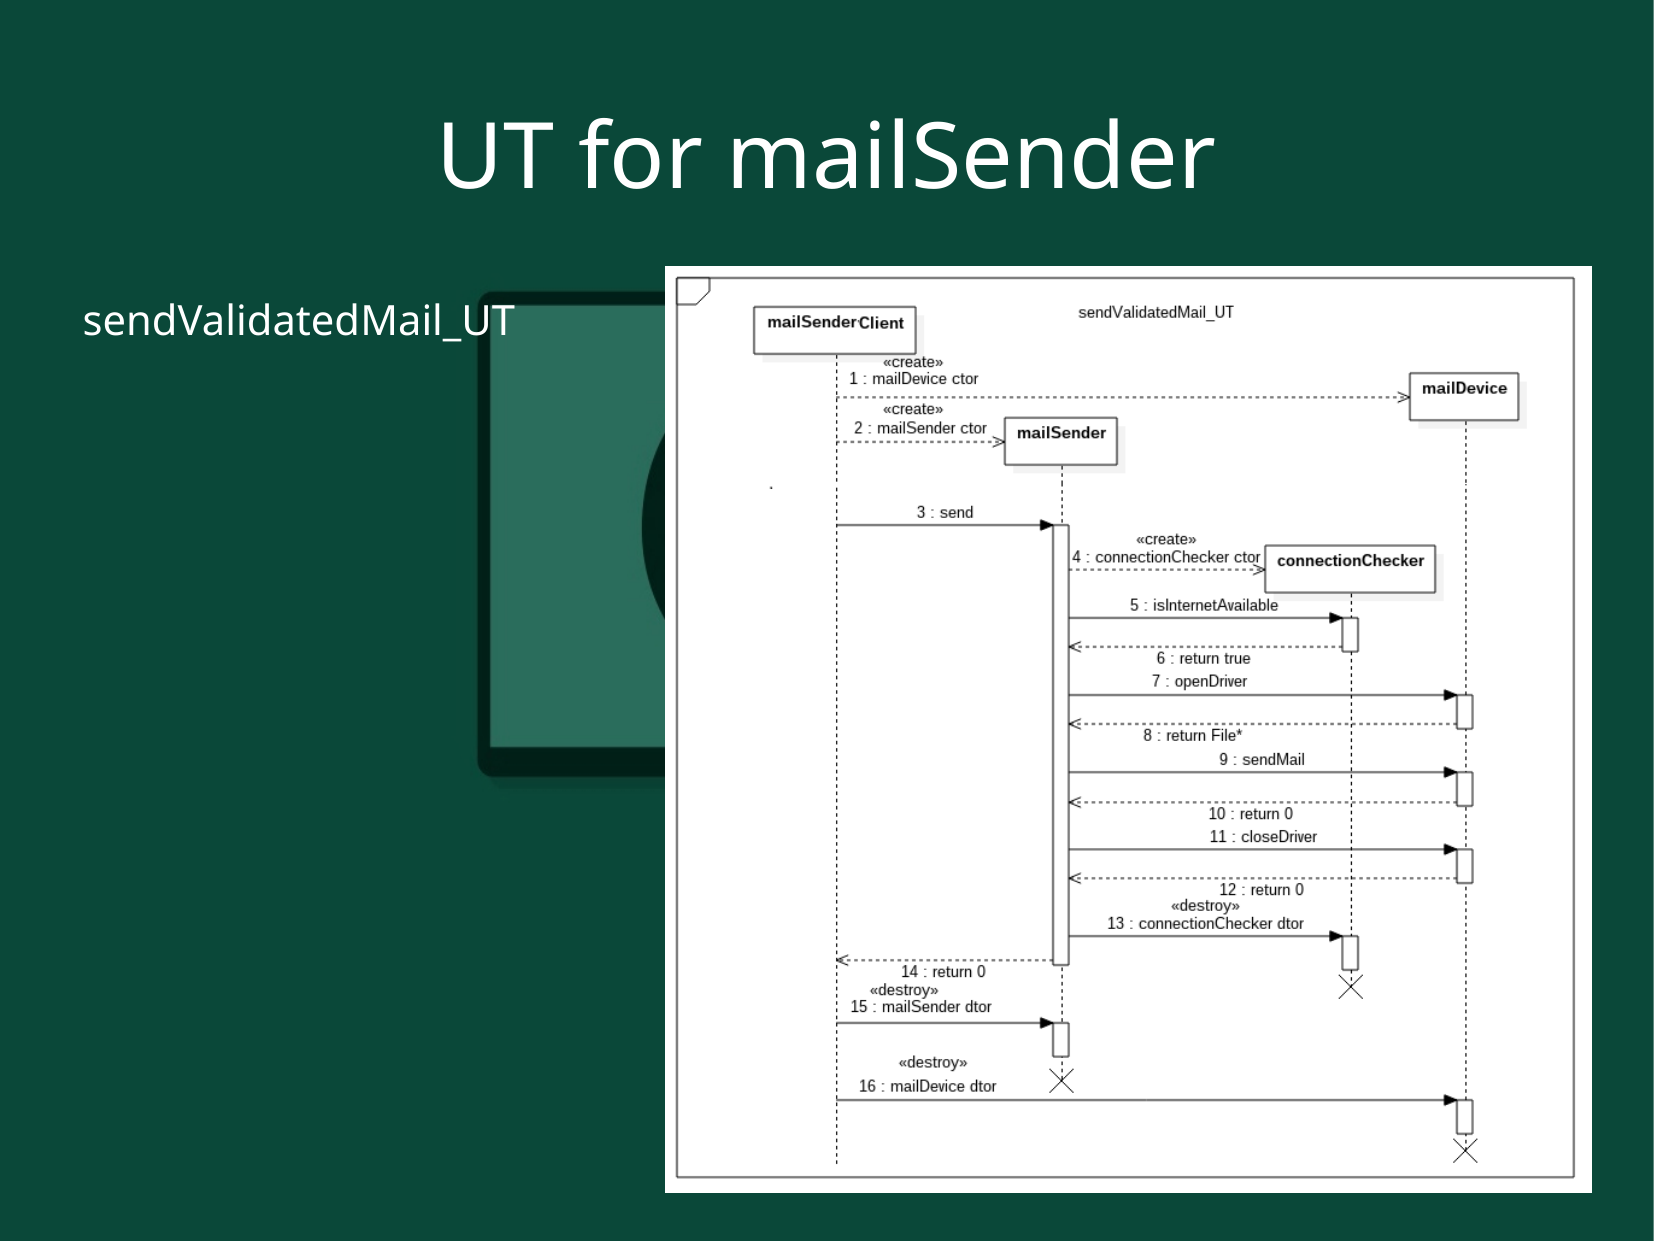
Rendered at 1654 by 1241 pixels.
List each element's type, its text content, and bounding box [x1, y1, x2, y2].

list sendValidatedMail_UT [82, 290, 665, 1010]
picture [0, 0, 1654, 1241]
title UT for mailSender [82, 49, 1571, 257]
